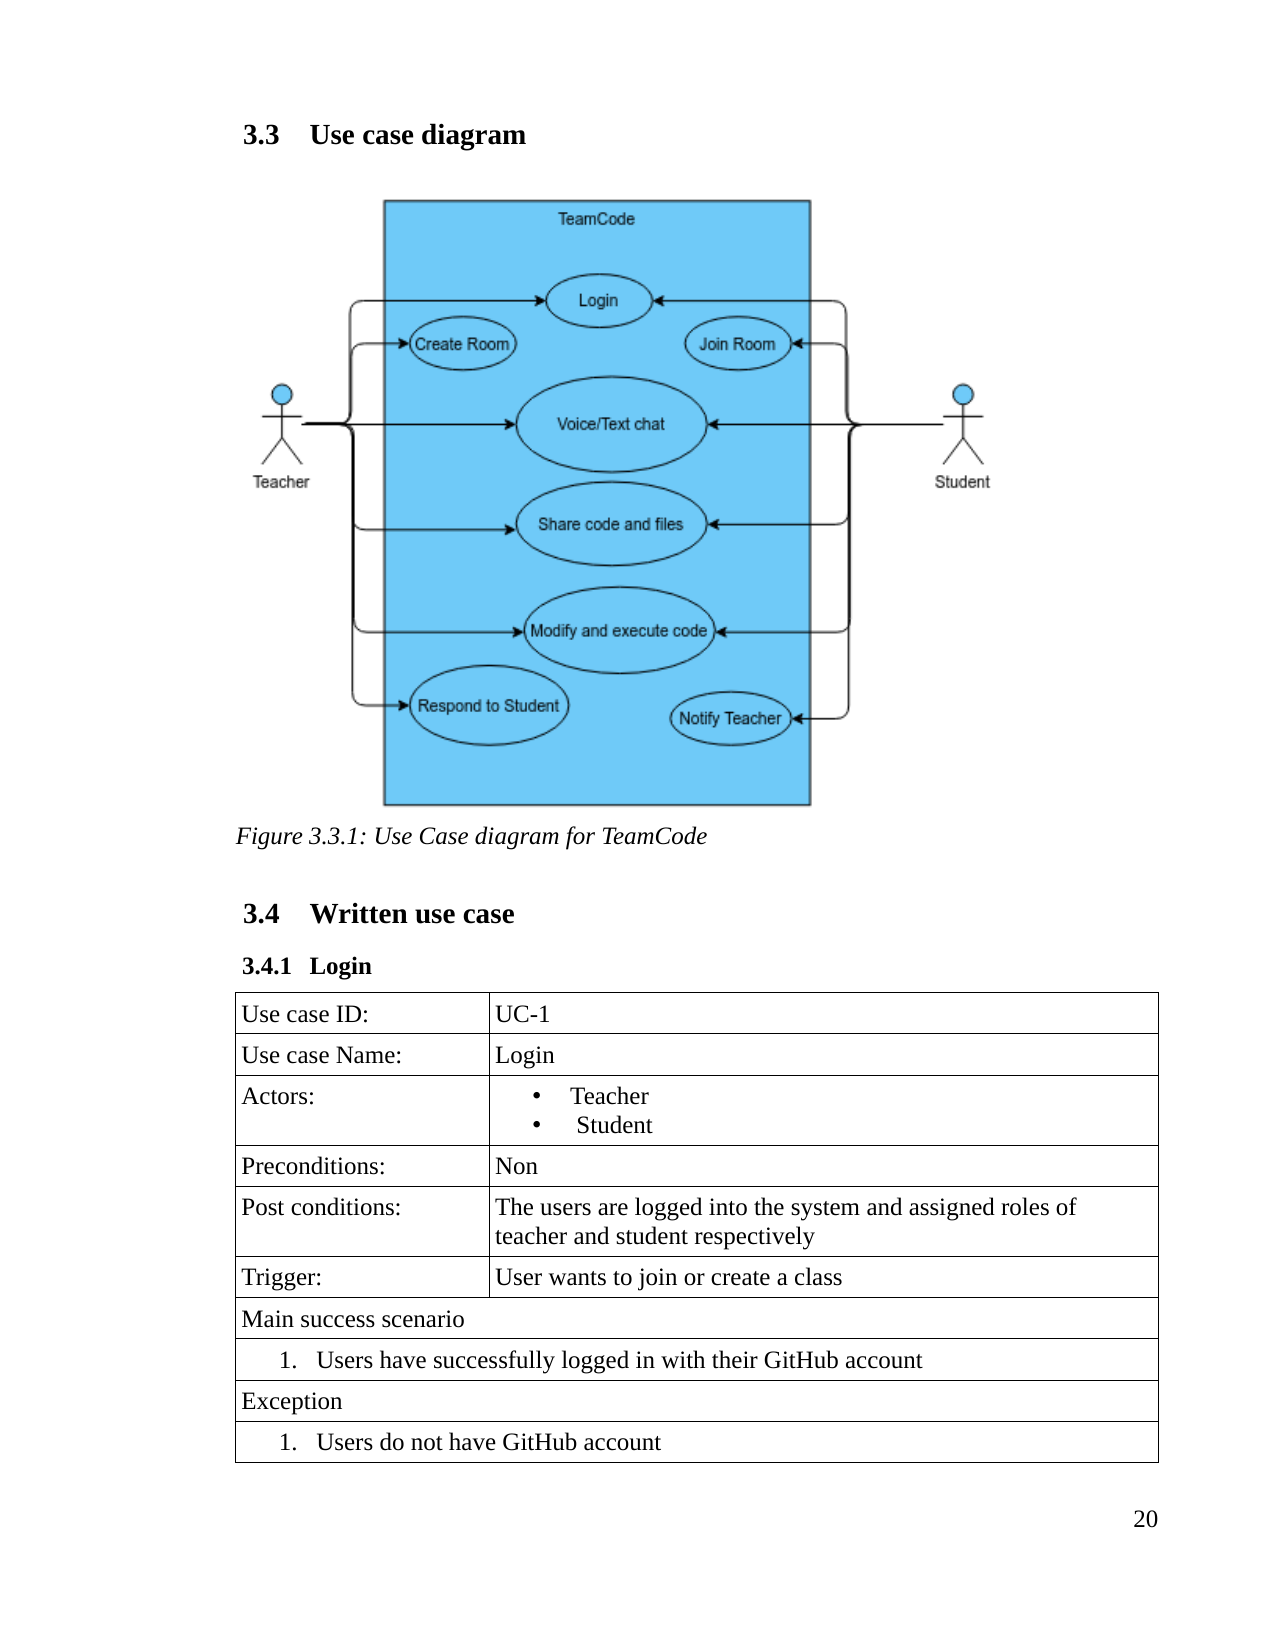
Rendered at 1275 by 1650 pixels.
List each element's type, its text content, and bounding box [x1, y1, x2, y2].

table_cell Non [490, 1146, 1158, 1186]
subtitle Written use case [236, 896, 1158, 929]
table_cell Login [490, 1034, 1158, 1074]
picture [235, 175, 998, 821]
table_cell The users are logged into the system and assigned roles of teacher and student respectively [490, 1187, 1158, 1256]
table_cell Post conditions: [236, 1187, 489, 1256]
table_cell Preconditions: [236, 1146, 489, 1186]
table_cell Teacher Student [490, 1076, 1158, 1144]
subtitle Login [236, 951, 1158, 979]
table_cell Actors: [236, 1076, 489, 1144]
subtitle Use case diagram [236, 117, 1158, 151]
text Figure 3.3.1: Use Case diagram for TeamCode [236, 821, 998, 850]
table_cell User wants to join or create a class [490, 1257, 1158, 1297]
table_cell Use case Name: [236, 1034, 489, 1074]
table_cell Users do not have GitHub account [236, 1422, 1158, 1462]
table_header UC-1 [490, 993, 1158, 1033]
table_cell Users have successfully logged in with their GitHub account [236, 1339, 1158, 1379]
table_cell Trigger: [236, 1257, 489, 1297]
table_cell Main success scenario [236, 1298, 1158, 1338]
table_cell Exception [236, 1381, 1158, 1421]
table_header Use case ID: [236, 993, 489, 1033]
